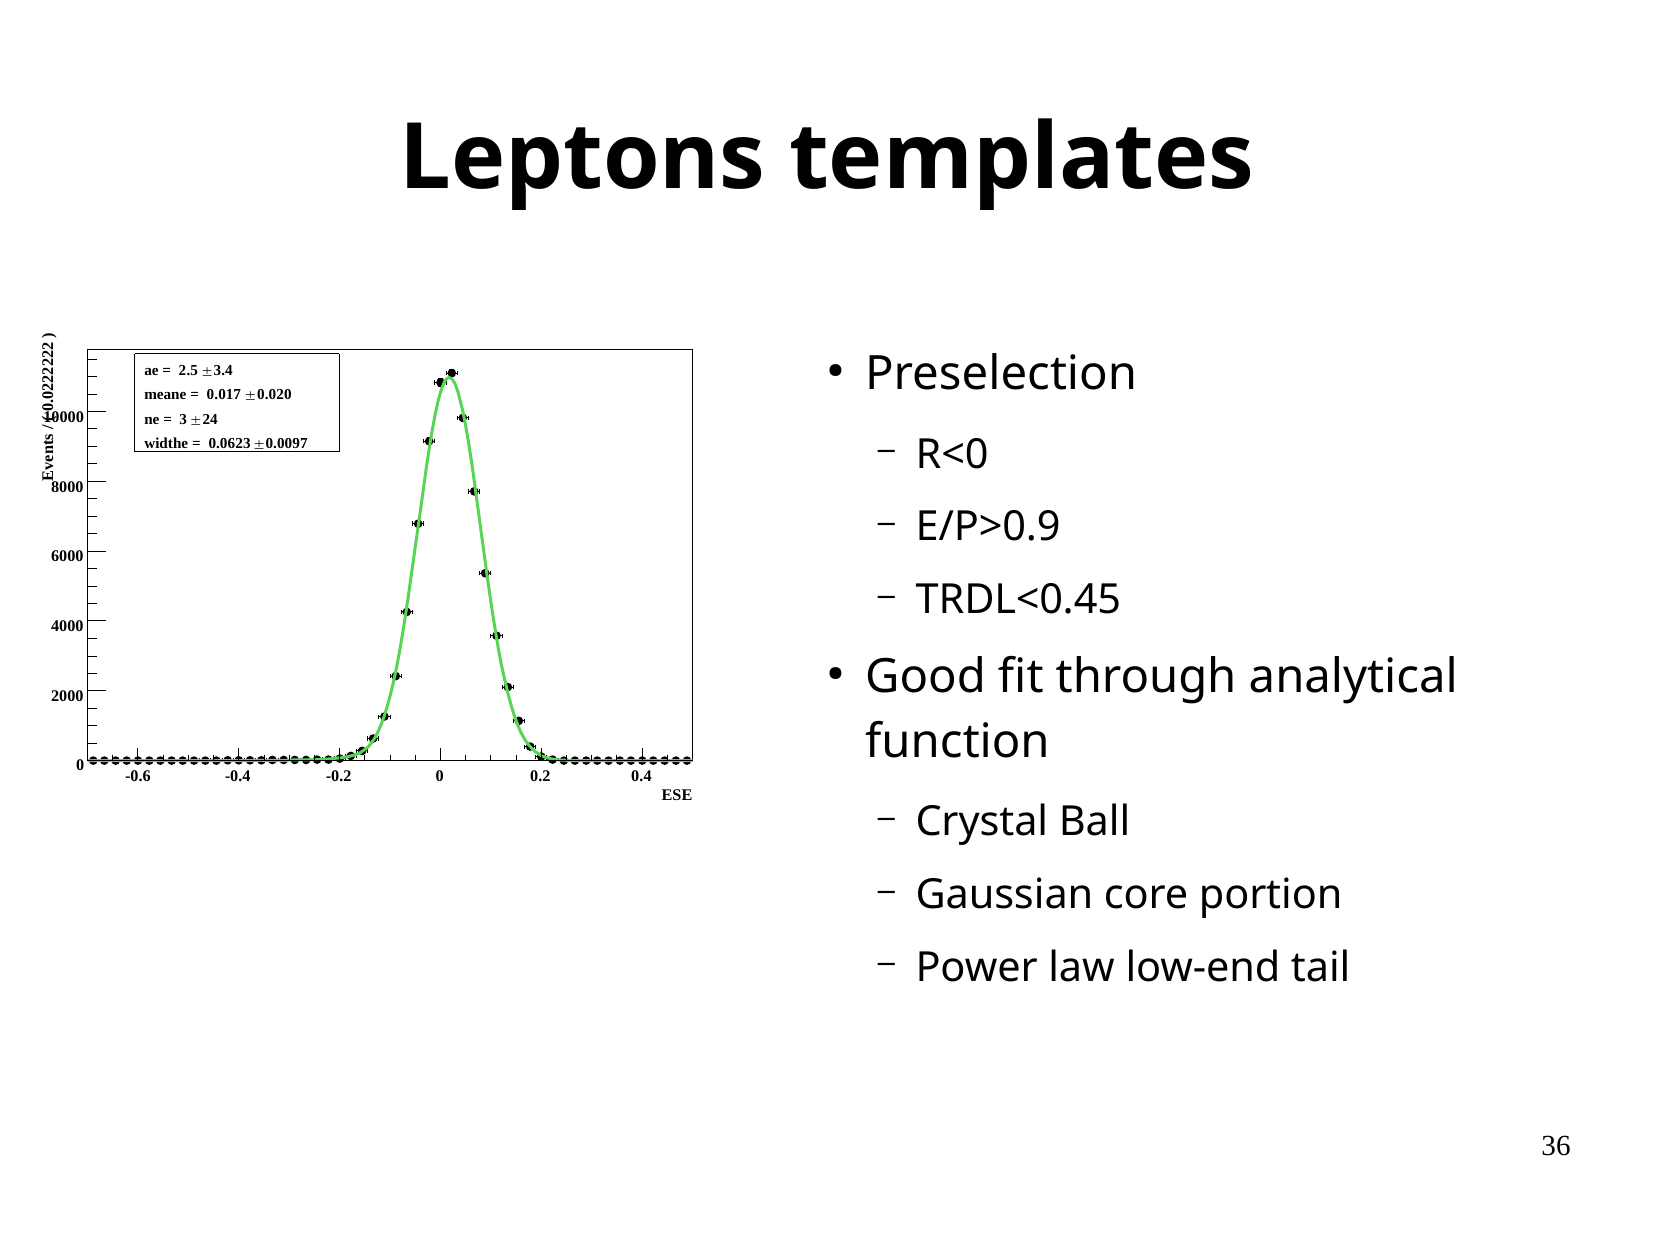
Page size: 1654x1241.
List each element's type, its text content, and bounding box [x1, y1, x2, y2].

chart [11, 298, 821, 826]
list Preselection R<0 E/P>0.9 TRDL<0.45 Good fit through analytical function Crystal Ball Gaussian core portion Power law low-end tail [814, 338, 1488, 996]
title Leptons templates [82, 49, 1571, 257]
